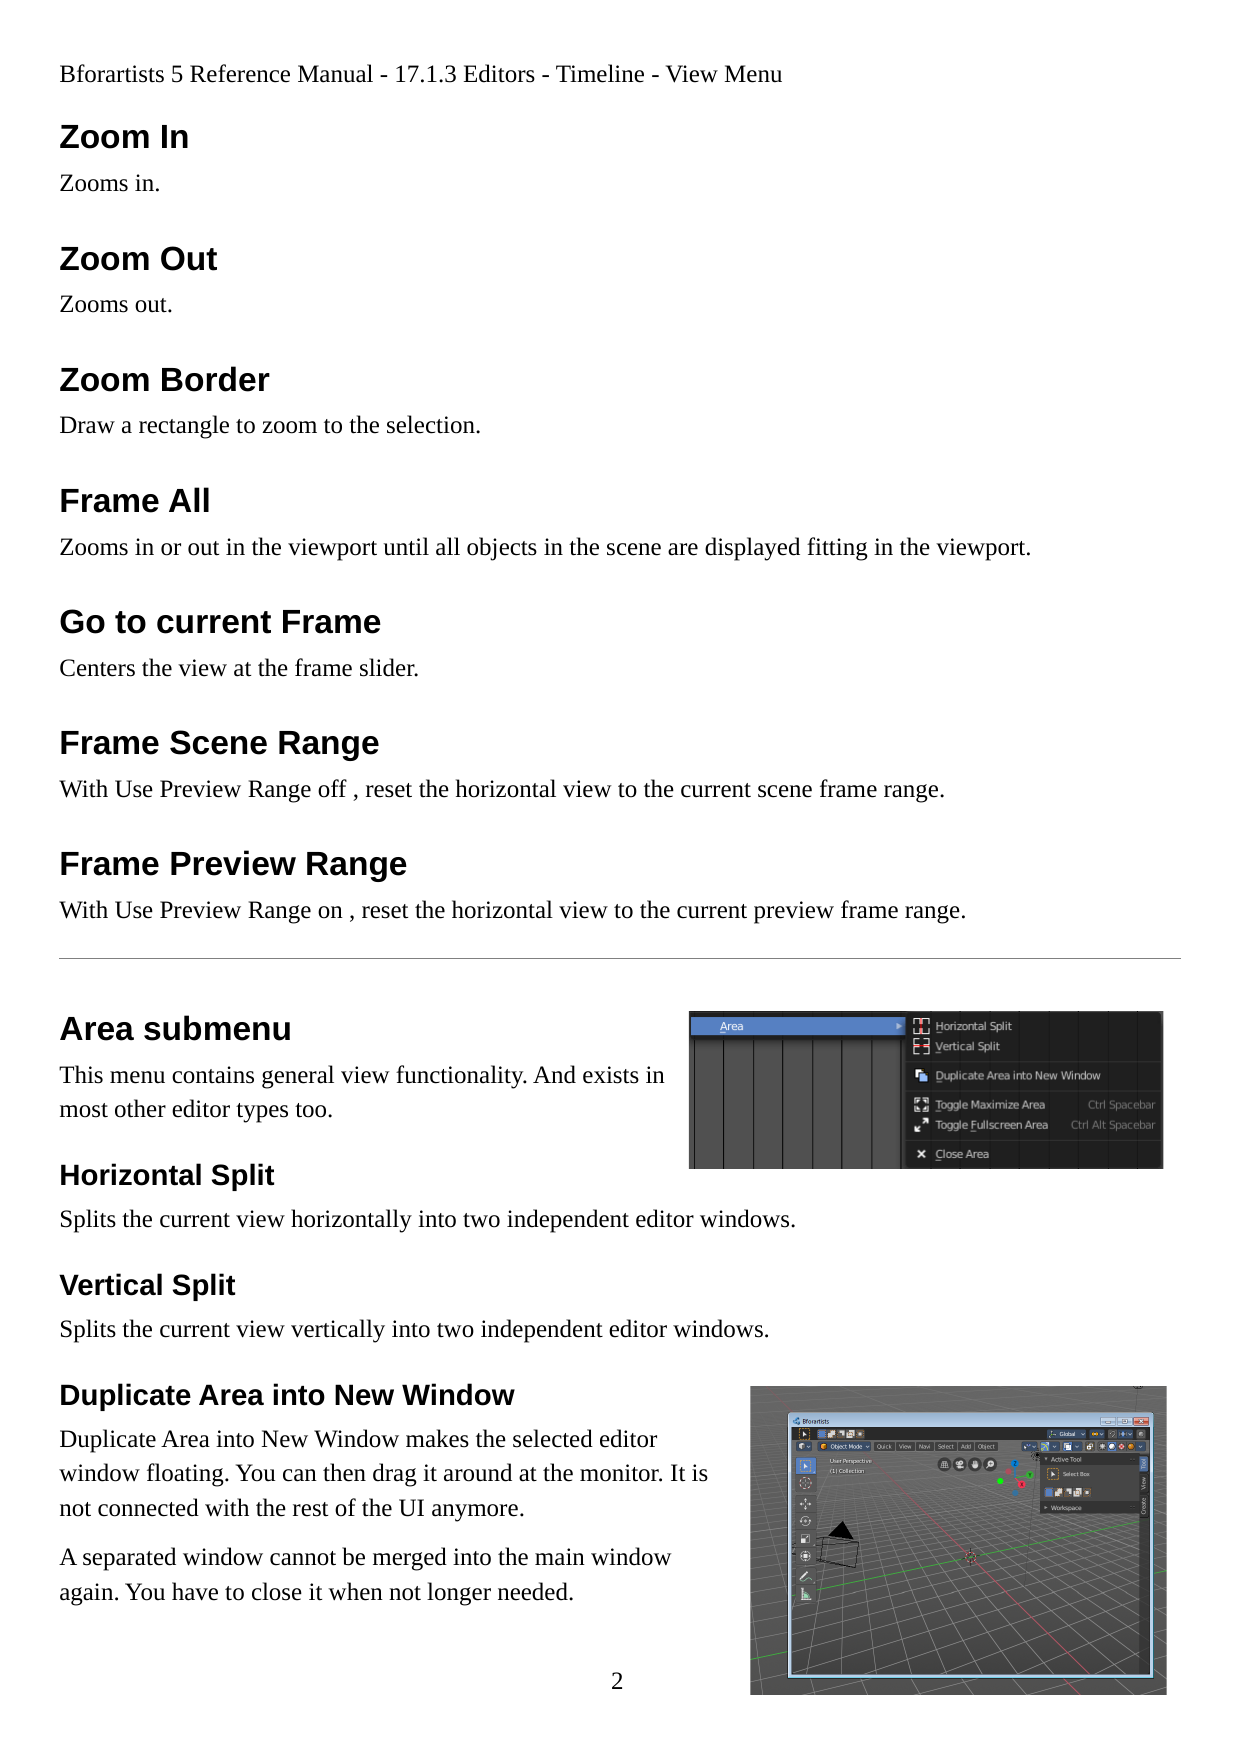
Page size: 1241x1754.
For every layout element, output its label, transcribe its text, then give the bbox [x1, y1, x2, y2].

subtitle Zoom Border [59, 359, 1181, 398]
subtitle Vertical Split [59, 1268, 1181, 1302]
subtitle Zoom Out [59, 238, 1181, 277]
subtitle Zoom In [59, 117, 1181, 156]
text Zooms out. [59, 289, 1181, 318]
subtitle Go to current Frame [59, 601, 1181, 640]
text Duplicate Area into New Window makes the selected editor window floating. You can then drag it around at the monitor. It is not connected with the rest of the UI anymore. [59, 1424, 750, 1522]
subtitle Frame Preview Range [59, 843, 1181, 882]
text Splits the current view horizontally into two independent editor windows. [59, 1204, 1181, 1233]
subtitle Horizontal Split [59, 1158, 1181, 1192]
text Centers the view at the frame slider. [59, 653, 1181, 681]
text Zooms in or out in the viewport until all objects in the scene are displayed fitting in the viewport. [59, 532, 1181, 560]
picture [688, 1011, 1164, 1169]
text Zooms in. [59, 168, 1181, 197]
subtitle Area submenu [59, 1009, 1181, 1047]
text With Use Preview Range on , reset the horizontal view to the current preview frame range. [59, 895, 1181, 923]
subtitle Frame All [59, 480, 1181, 519]
text This menu contains general view functionality. And exists in most other editor types too. [59, 1060, 688, 1123]
subtitle Frame Scene Range [59, 722, 1181, 761]
text Draw a rectangle to zoom to the selection. [59, 411, 1181, 439]
text A separated window cannot be merged into the main window again. You have to close it when not longer needed. [59, 1542, 750, 1605]
picture [750, 1386, 1167, 1695]
subtitle Duplicate Area into New Window [59, 1378, 1181, 1412]
text Splits the current view vertically into two independent editor windows. [59, 1314, 1181, 1343]
text With Use Preview Range off , reset the horizontal view to the current scene frame range. [59, 774, 1181, 802]
